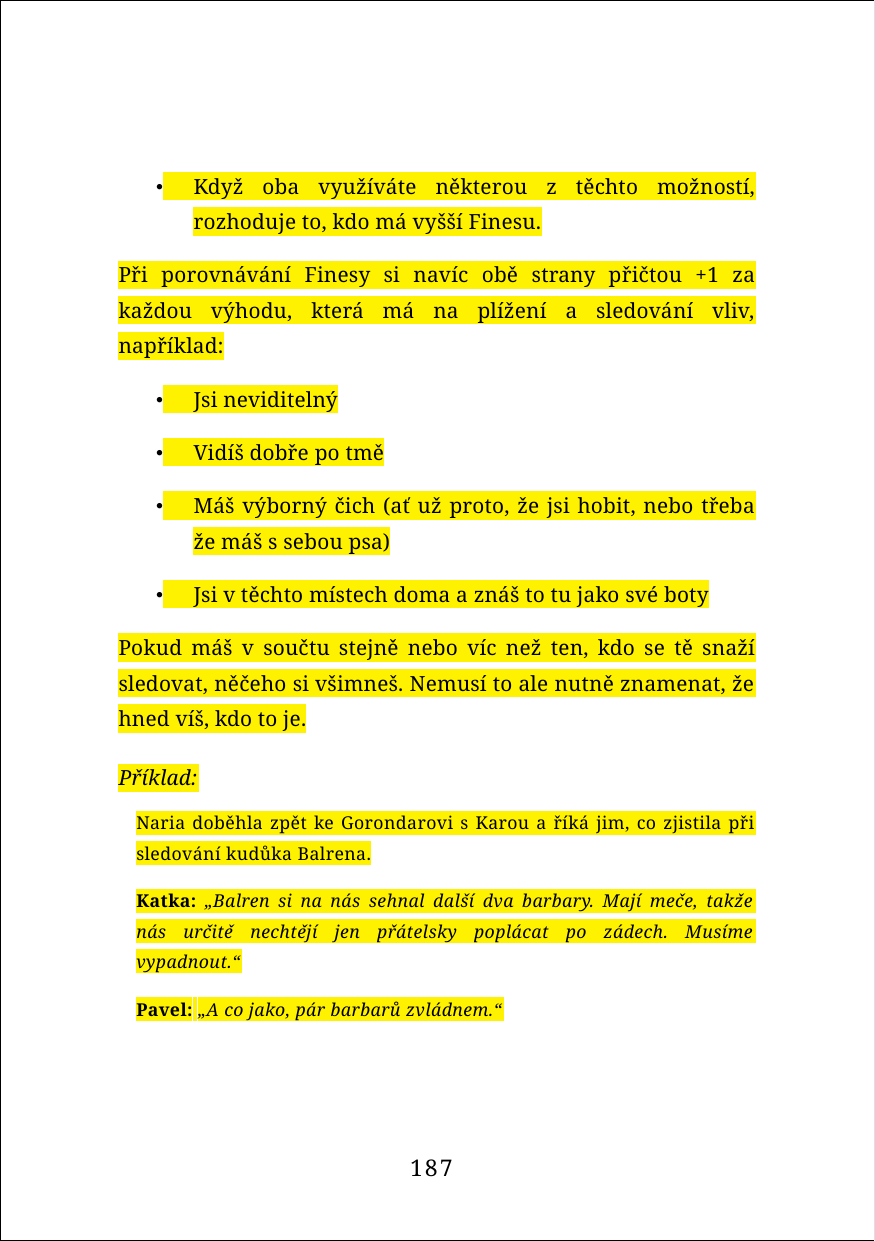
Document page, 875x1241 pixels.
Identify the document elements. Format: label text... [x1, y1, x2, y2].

list Vidíš dobře po tmě [156, 438, 756, 466]
text Pavel: „A co jako, pár barbarů zvládnem.“ [136, 997, 756, 1021]
text Katka: „Balren si na nás sehnal další dva barbary. Mají meče, takže nás určitě nechtějí jen přátelsky poplácat po zádech. Musíme vypadnout.“ [136, 889, 756, 973]
text Pokud máš v součtu stejně nebo víc než ten, kdo se tě snaží sledovat, něčeho si všimneš. Nemusí to ale nutně znamenat, že hned víš, kdo to je. [118, 633, 756, 733]
list Jsi v těchto místech doma a znáš to tu jako své boty [156, 580, 756, 608]
text Při porovnávání Finesy si navíc obě strany přičtou +1 za každou výhodu, která má na plížení a sledování vliv, například: [118, 261, 756, 360]
list Máš výborný čich (ať už proto, že jsi hobit, nebo třeba že máš s sebou psa) [156, 491, 756, 555]
text Naria doběhla zpět ke Gorondarovi s Karou a říká jim, co zjistila při sledování kudůka Balrena. [136, 811, 756, 865]
text Příklad: [118, 763, 756, 792]
list Když oba využíváte některou z těchto možností, rozhoduje to, kdo má vyšší Finesu. [156, 172, 756, 236]
list Jsi neviditelný [156, 385, 756, 413]
